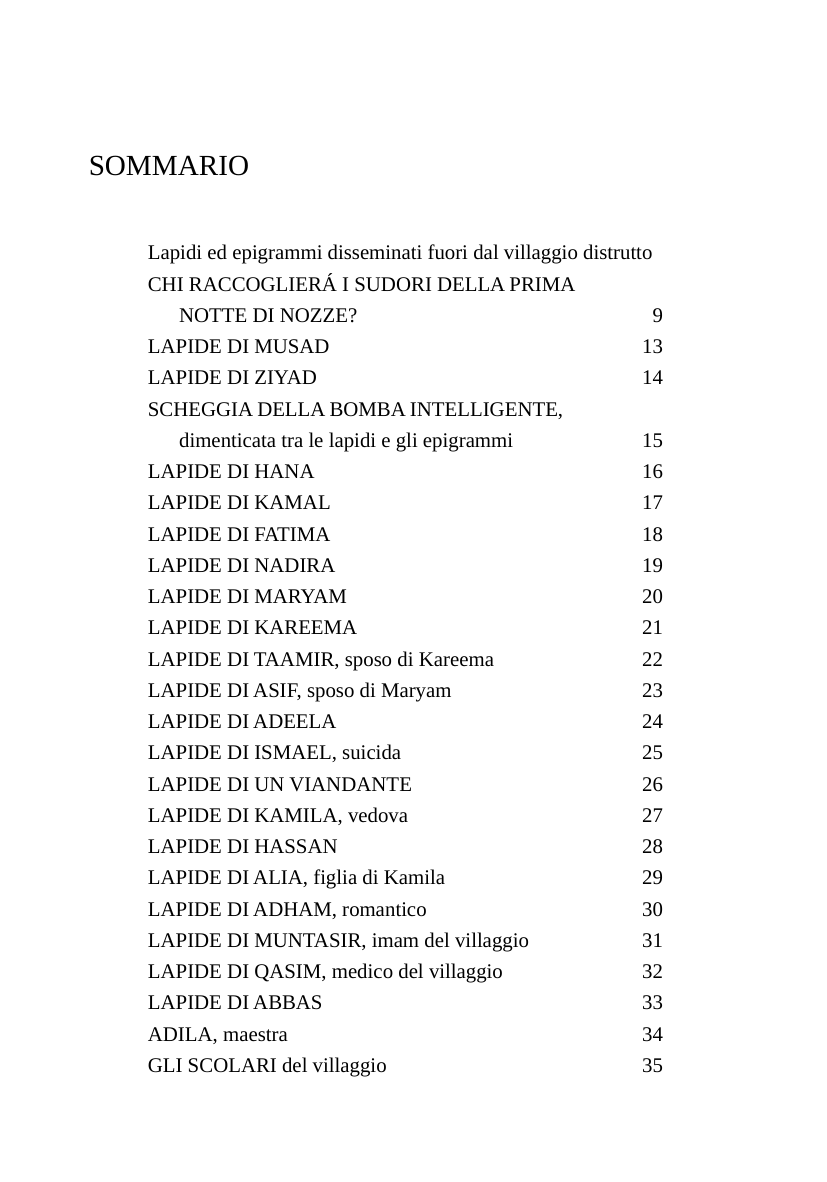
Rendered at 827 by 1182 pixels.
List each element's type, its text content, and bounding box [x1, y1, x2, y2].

text CHI RACCOGLIERÁ I SUDORI DELLA PRIMA [88, 271, 738, 296]
text LAPIDE DI FATIMA 18 [88, 521, 738, 546]
text SOMMARIO [88, 148, 738, 181]
text NOTTE DI NOZZE? 9 [88, 303, 738, 327]
text LAPIDE DI HASSAN 28 [88, 834, 738, 858]
text SCHEGGIA DELLA BOMBA INTELLIGENTE, [88, 396, 738, 421]
text LAPIDE DI KAREEMA 21 [88, 615, 738, 639]
text LAPIDE DI ADEELA 24 [88, 709, 738, 733]
text LAPIDE DI KAMAL 17 [88, 490, 738, 514]
text LAPIDE DI KAMILA, vedova 27 [88, 803, 738, 827]
text LAPIDE DI ADHAM, romantico 30 [88, 896, 738, 921]
text LAPIDE DI QASIM, medico del villaggio 32 [88, 959, 738, 983]
text LAPIDE DI TAAMIR, sposo di Kareema 22 [88, 646, 738, 671]
text LAPIDE DI NADIRA 19 [88, 553, 738, 577]
text dimenticata tra le lapidi e gli epigrammi 15 [88, 428, 738, 452]
text LAPIDE DI ASIF, sposo di Maryam 23 [88, 678, 738, 702]
text LAPIDE DI ISMAEL, suicida 25 [88, 740, 738, 764]
text LAPIDE DI MUSAD 13 [88, 334, 738, 358]
text GLI SCOLARI del villaggio 35 [88, 1053, 738, 1077]
text LAPIDE DI MARYAM 20 [88, 584, 738, 608]
text LAPIDE DI ZIYAD 14 [88, 365, 738, 389]
text ADILA, maestra 34 [88, 1021, 738, 1046]
text LAPIDE DI UN VIANDANTE 26 [88, 771, 738, 796]
text Lapidi ed epigrammi disseminati fuori dal villaggio distrutto [88, 240, 738, 264]
text LAPIDE DI HANA 16 [88, 459, 738, 483]
text LAPIDE DI ABBAS 33 [88, 990, 738, 1014]
text LAPIDE DI ALIA, figlia di Kamila 29 [88, 865, 738, 889]
text LAPIDE DI MUNTASIR, imam del villaggio 31 [88, 928, 738, 952]
